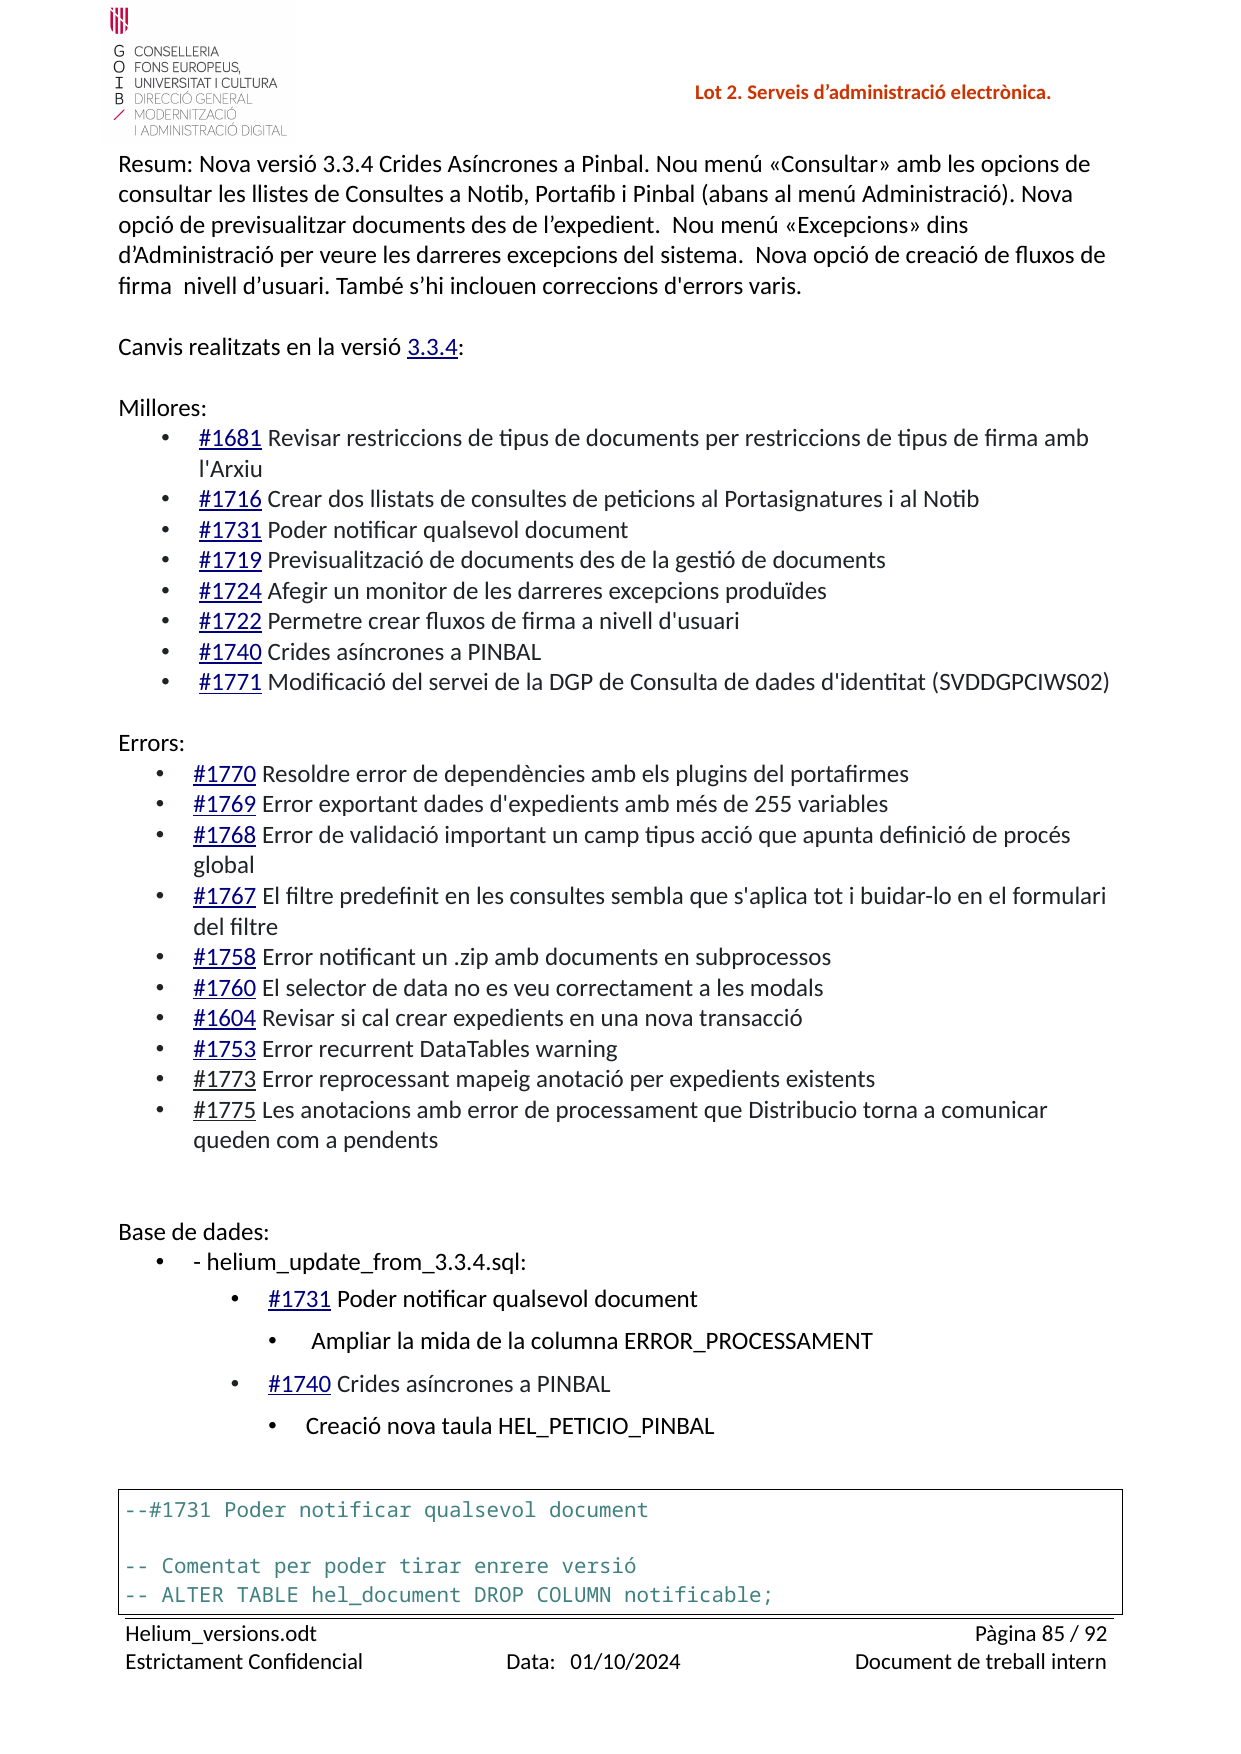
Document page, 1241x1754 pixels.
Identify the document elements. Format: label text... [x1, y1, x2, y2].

list #1719 Previsualització de documents des de la gestió de documents [161, 544, 1122, 575]
list #1604 Revisar si cal crear expedients en una nova transacció [156, 1002, 1122, 1033]
list #1760 El selector de data no es veu correctament a les modals [156, 972, 1122, 1002]
list #1773 Error reprocessant mapeig anotació per expedients existents [156, 1063, 1122, 1094]
list - helium_update_from_3.3.4.sql: [156, 1246, 1122, 1277]
list #1681 Revisar restriccions de tipus de documents per restriccions de tipus de firma amb l'Arxiu [161, 422, 1122, 483]
list #1771 Modificació del servei de la DGP de Consulta de dades d'identitat (SVDDGPCIWS02) [161, 667, 1122, 697]
text Base de dades: [118, 1216, 1122, 1246]
text Millores: [118, 392, 1122, 422]
list #1740 Crides asíncrones a PINBAL [161, 636, 1122, 667]
list #1716 Crear dos llistats de consultes de peticions al Portasignatures i al Notib [161, 483, 1122, 514]
list #1758 Error notificant un .zip amb documents en subprocessos [156, 941, 1122, 972]
text Errors: [118, 728, 1122, 758]
list #1724 Afegir un monitor de les darreres excepcions produïdes [161, 575, 1122, 606]
list #1722 Permetre crear fluxos de firma a nivell d'usuari [161, 606, 1122, 636]
text Canvis realitzats en la versió 3.3.4: [118, 331, 1122, 361]
list #1769 Error exportant dades d'expedients amb més de 255 variables [156, 789, 1122, 819]
list #1768 Error de validació important un camp tipus acció que apunta definició de procés global [156, 819, 1122, 880]
picture [100, 0, 297, 144]
list #1775 Les anotacions amb error de processament que Distribucio torna a comunicar queden com a pendents [156, 1094, 1122, 1155]
list #1753 Error recurrent DataTables warning [156, 1033, 1122, 1063]
list #1767 El filtre predefinit en les consultes sembla que s'aplica tot i buidar-lo en el formulari del filtre [156, 880, 1122, 941]
list #1770 Resoldre error de dependències amb els plugins del portafirmes [156, 758, 1122, 789]
list Creació nova taula HEL_PETICIO_PINBAL [268, 1410, 1122, 1441]
text Resum: Nova versió 3.3.4 Crides Asíncrones a Pinbal. Nou menú «Consultar» amb les opcions de consultar les llistes de Consultes a Notib, Portafib i Pinbal (abans al menú Administració). Nova opció de previsualitzar documents des de l’expedient. Nou menú «Excepcions» dins d’Administració per veure les darreres excepcions del sistema. Nova opció de creació de fluxos de firma nivell d’usuari. També s’hi inclouen correccions d'errors varis. [118, 148, 1122, 300]
list Ampliar la mida de la columna ERROR_PROCESSAMENT [268, 1325, 1122, 1356]
list #1731 Poder notificar qualsevol document [231, 1283, 1122, 1313]
table_header --#1731 Poder notificar qualsevol document -- Comentat per poder tirar enrere versió -- ALTER TABLE hel_document DROP COLUMN notificable; [119, 1490, 1122, 1614]
list #1731 Poder notificar qualsevol document [161, 514, 1122, 544]
list #1740 Crides asíncrones a PINBAL [231, 1368, 1122, 1398]
